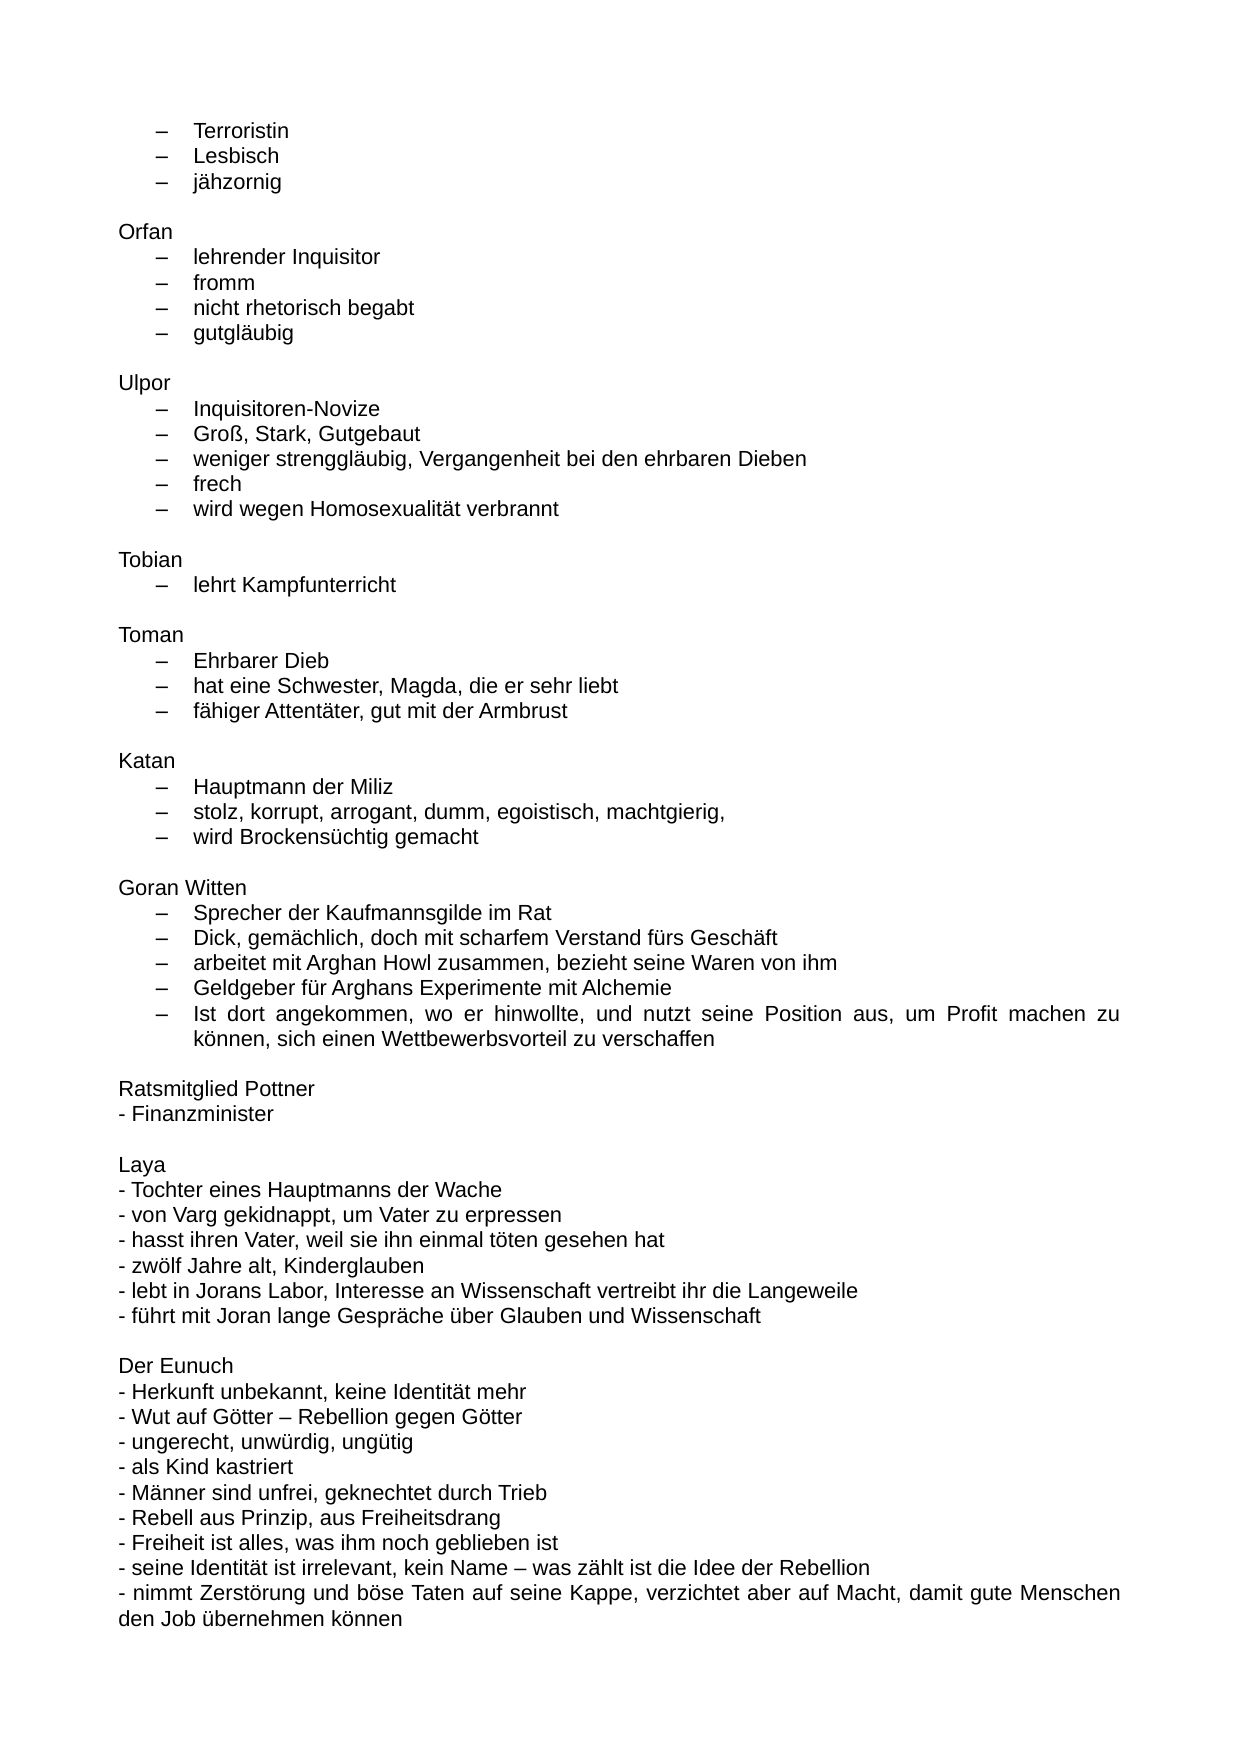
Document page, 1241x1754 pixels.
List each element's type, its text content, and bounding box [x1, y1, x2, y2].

list Ehrbarer Dieb [156, 647, 1122, 673]
list lehrender Inquisitor [156, 244, 1122, 269]
text - zwölf Jahre alt, Kinderglauben [118, 1252, 1122, 1278]
text - lebt in Jorans Labor, Interesse an Wissenschaft vertreibt ihr die Langeweile [118, 1278, 1122, 1303]
text - Finanzminister [118, 1101, 1122, 1126]
list wird Brockensüchtig gemacht [156, 824, 1122, 849]
list nicht rhetorisch begabt [156, 294, 1122, 320]
text - Rebell aus Prinzip, aus Freiheitsdrang [118, 1504, 1122, 1530]
list Inquisitoren-Novize [156, 395, 1122, 421]
text Toman [118, 622, 1122, 647]
text Katan [118, 748, 1122, 773]
text Orfan [118, 219, 1122, 244]
list gutgläubig [156, 320, 1122, 345]
list hat eine Schwester, Magda, die er sehr liebt [156, 673, 1122, 698]
list Hauptmann der Miliz [156, 773, 1122, 799]
text - Wut auf Götter – Rebellion gegen Götter [118, 1404, 1122, 1429]
text Tobian [118, 547, 1122, 572]
text Goran Witten [118, 874, 1122, 899]
text Der Eunuch [118, 1353, 1122, 1378]
text - ungerecht, unwürdig, ungütig [118, 1429, 1122, 1454]
list fähiger Attentäter, gut mit der Armbrust [156, 698, 1122, 723]
text - als Kind kastriert [118, 1454, 1122, 1479]
list stolz, korrupt, arrogant, dumm, egoistisch, machtgierig, [156, 799, 1122, 824]
text - Tochter eines Hauptmanns der Wache [118, 1177, 1122, 1202]
list Groß, Stark, Gutgebaut [156, 421, 1122, 446]
text Ulpor [118, 370, 1122, 395]
list lehrt Kampfunterricht [156, 572, 1122, 597]
list fromm [156, 269, 1122, 294]
text - führt mit Joran lange Gespräche über Glauben und Wissenschaft [118, 1303, 1122, 1328]
list Lesbisch [156, 143, 1122, 168]
text - hasst ihren Vater, weil sie ihn einmal töten gesehen hat [118, 1227, 1122, 1252]
list jähzornig [156, 168, 1122, 194]
list weniger strenggläubig, Vergangenheit bei den ehrbaren Dieben [156, 446, 1122, 471]
text - seine Identität ist irrelevant, kein Name – was zählt ist die Idee der Rebellion [118, 1555, 1122, 1580]
list Terroristin [156, 118, 1122, 143]
list wird wegen Homosexualität verbrannt [156, 496, 1122, 521]
text - Herkunft unbekannt, keine Identität mehr [118, 1378, 1122, 1404]
text Laya [118, 1152, 1122, 1177]
text Ratsmitglied Pottner [118, 1076, 1122, 1101]
list Ist dort angekommen, wo er hinwollte, und nutzt seine Position aus, um Profit machen zu können, sich einen Wettbewerbsvorteil zu verschaffen [156, 1000, 1122, 1051]
list Geldgeber für Arghans Experimente mit Alchemie [156, 975, 1122, 1000]
text - nimmt Zerstörung und böse Taten auf seine Kappe, verzichtet aber auf Macht, damit gute Menschen den Job übernehmen können [118, 1580, 1122, 1631]
text - Freiheit ist alles, was ihm noch geblieben ist [118, 1530, 1122, 1555]
text - von Varg gekidnappt, um Vater zu erpressen [118, 1202, 1122, 1227]
list Sprecher der Kaufmannsgilde im Rat [156, 899, 1122, 925]
list arbeitet mit Arghan Howl zusammen, bezieht seine Waren von ihm [156, 950, 1122, 975]
list Dick, gemächlich, doch mit scharfem Verstand fürs Geschäft [156, 925, 1122, 950]
text - Männer sind unfrei, geknechtet durch Trieb [118, 1479, 1122, 1504]
list frech [156, 471, 1122, 496]
